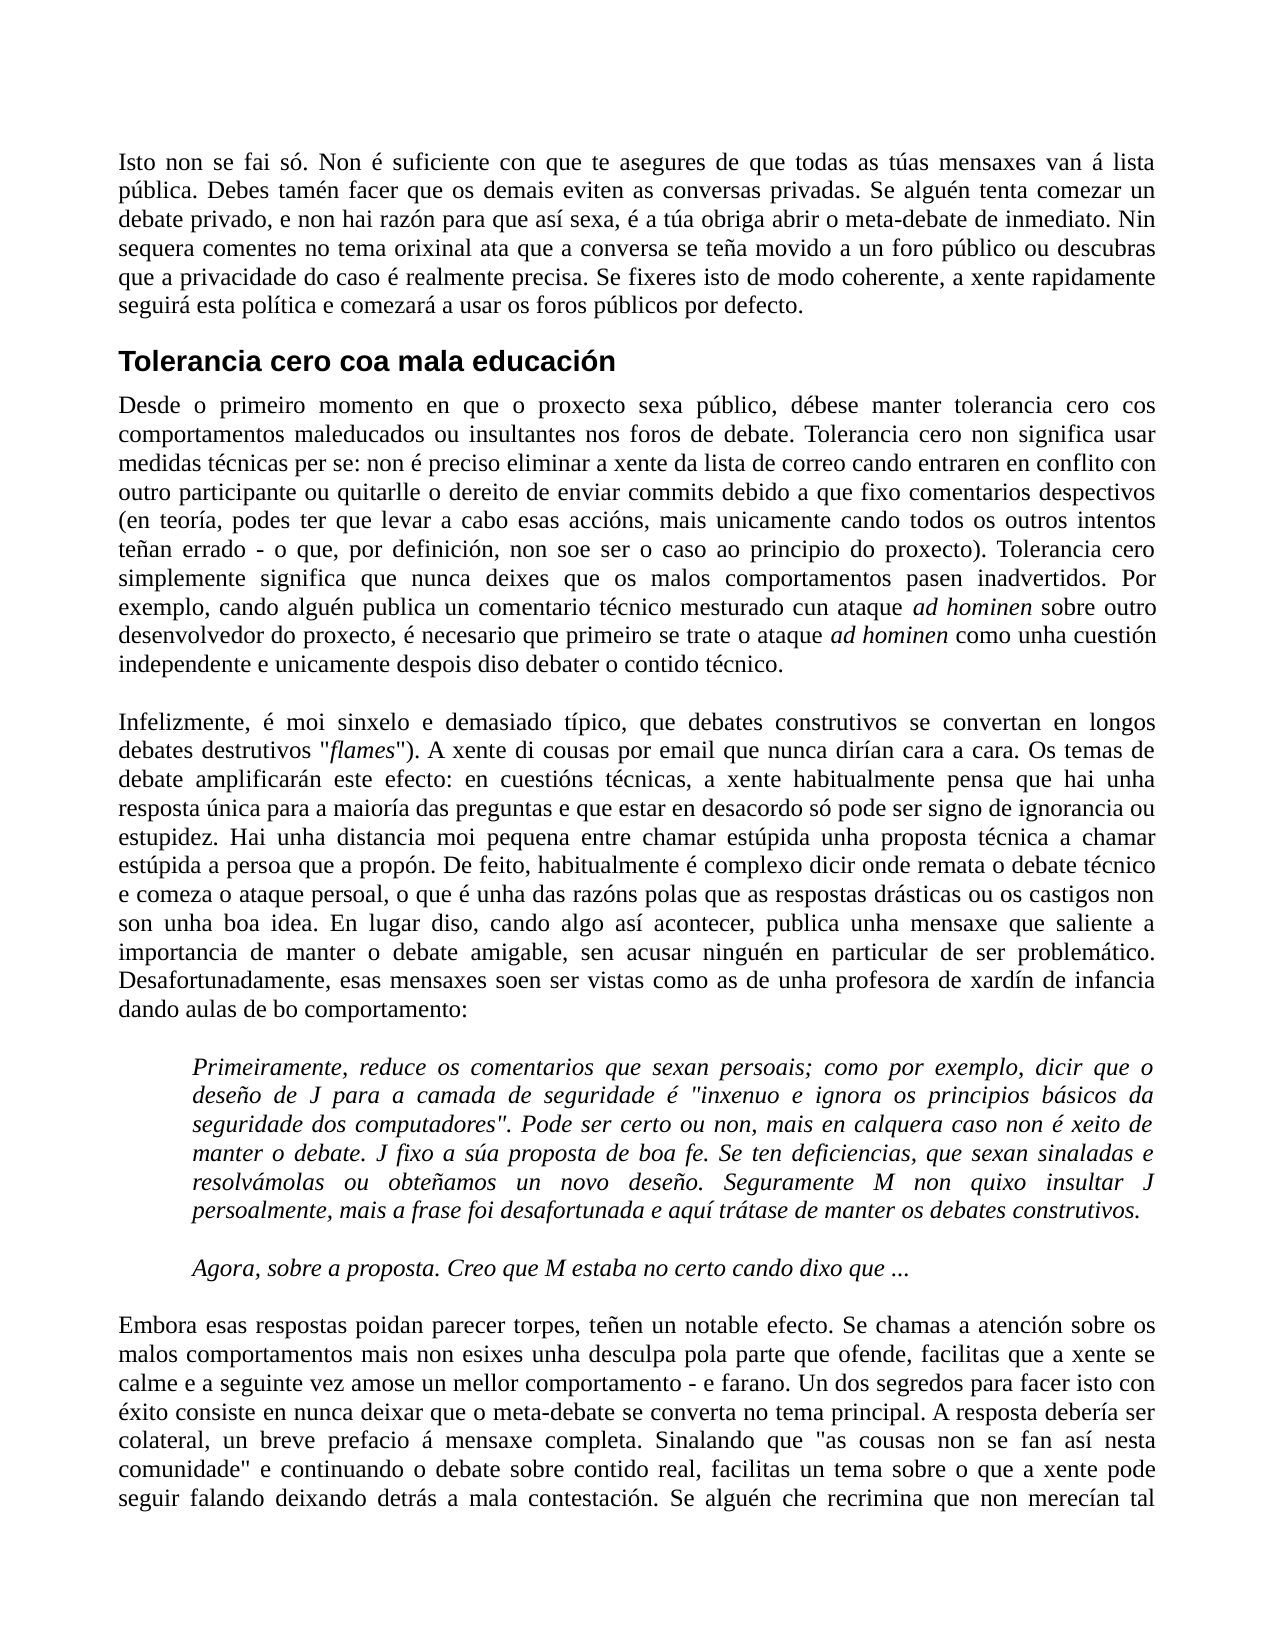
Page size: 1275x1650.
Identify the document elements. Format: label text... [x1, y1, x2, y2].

text Desde o primeiro momento en que o proxecto sexa público, débese manter tolerancia cero cos comportamentos maleducados ou insultantes nos foros de debate. Tolerancia cero non significa usar medidas técnicas per se: non é preciso eliminar a xente da lista de correo cando entraren en conflito con outro participante ou quitarlle o dereito de enviar commits debido a que fixo comentarios despectivos (en teoría, podes ter que levar a cabo esas accións, mais unicamente cando todos os outros intentos teñan errado - o que, por definición, non soe ser o caso ao principio do proxecto). Tolerancia cero simplemente significa que nunca deixes que os malos comportamentos pasen inadvertidos. Por exemplo, cando alguén publica un comentario técnico mesturado cun ataque ad hominen sobre outro desenvolvedor do proxecto, é necesario que primeiro se trate o ataque ad hominen como unha cuestión independente e unicamente despois diso debater o contido técnico. [118, 390, 1157, 678]
text Primeiramente, reduce os comentarios que sexan persoais; como por exemplo, dicir que o deseño de J para a camada de seguridade é "inxenuo e ignora os principios básicos da seguridade dos computadores". Pode ser certo ou non, mais en calquera caso non é xeito de manter o debate. J fixo a súa proposta de boa fe. Se ten deficiencias, que sexan sinaladas e resolvámolas ou obteñamos un novo deseño. Seguramente M non quixo insultar J persoalmente, mais a frase foi desafortunada e aquí trátase de manter os debates construtivos. [192, 1052, 1157, 1224]
text Agora, sobre a proposta. Creo que M estaba no certo cando dixo que ... [192, 1253, 1157, 1282]
subtitle Tolerancia cero coa mala educación [118, 344, 1157, 378]
text Embora esas respostas poidan parecer torpes, teñen un notable efecto. Se chamas a atención sobre os malos comportamentos mais non esixes unha desculpa pola parte que ofende, facilitas que a xente se calme e a seguinte vez amose un mellor comportamento - e farano. Un dos segredos para facer isto con éxito consiste en nunca deixar que o meta-debate se converta no tema principal. A resposta debería ser colateral, un breve prefacio á mensaxe completa. Sinalando que "as cousas non se fan así nesta comunidade" e continuando o debate sobre contido real, facilitas un tema sobre o que a xente pode seguir falando deixando detrás a mala contestación. Se alguén che recrimina que non merecían tal [118, 1310, 1157, 1512]
text Isto non se fai só. Non é suficiente con que te asegures de que todas as túas mensaxes van á lista pública. Debes tamén facer que os demais eviten as conversas privadas. Se alguén tenta comezar un debate privado, e non hai razón para que así sexa, é a túa obriga abrir o meta-debate de inmediato. Nin sequera comentes no tema orixinal ata que a conversa se teña movido a un foro público ou descubras que a privacidade do caso é realmente precisa. Se fixeres isto de modo coherente, a xente rapidamente seguirá esta política e comezará a usar os foros públicos por defecto. [118, 147, 1157, 319]
text Infelizmente, é moi sinxelo e demasiado típico, que debates construtivos se convertan en longos debates destrutivos "flames"). A xente di cousas por email que nunca dirían cara a cara. Os temas de debate amplificarán este efecto: en cuestións técnicas, a xente habitualmente pensa que hai unha resposta única para a maioría das preguntas e que estar en desacordo só pode ser signo de ignorancia ou estupidez. Hai unha distancia moi pequena entre chamar estúpida unha proposta técnica a chamar estúpida a persoa que a propón. De feito, habitualmente é complexo dicir onde remata o debate técnico e comeza o ataque persoal, o que é unha das razóns polas que as respostas drásticas ou os castigos non son unha boa idea. En lugar diso, cando algo así acontecer, publica unha mensaxe que saliente a importancia de manter o debate amigable, sen acusar ninguén en particular de ser problemático. Desafortunadamente, esas mensaxes soen ser vistas como as de unha profesora de xardín de infancia dando aulas de bo comportamento: [118, 707, 1157, 1023]
